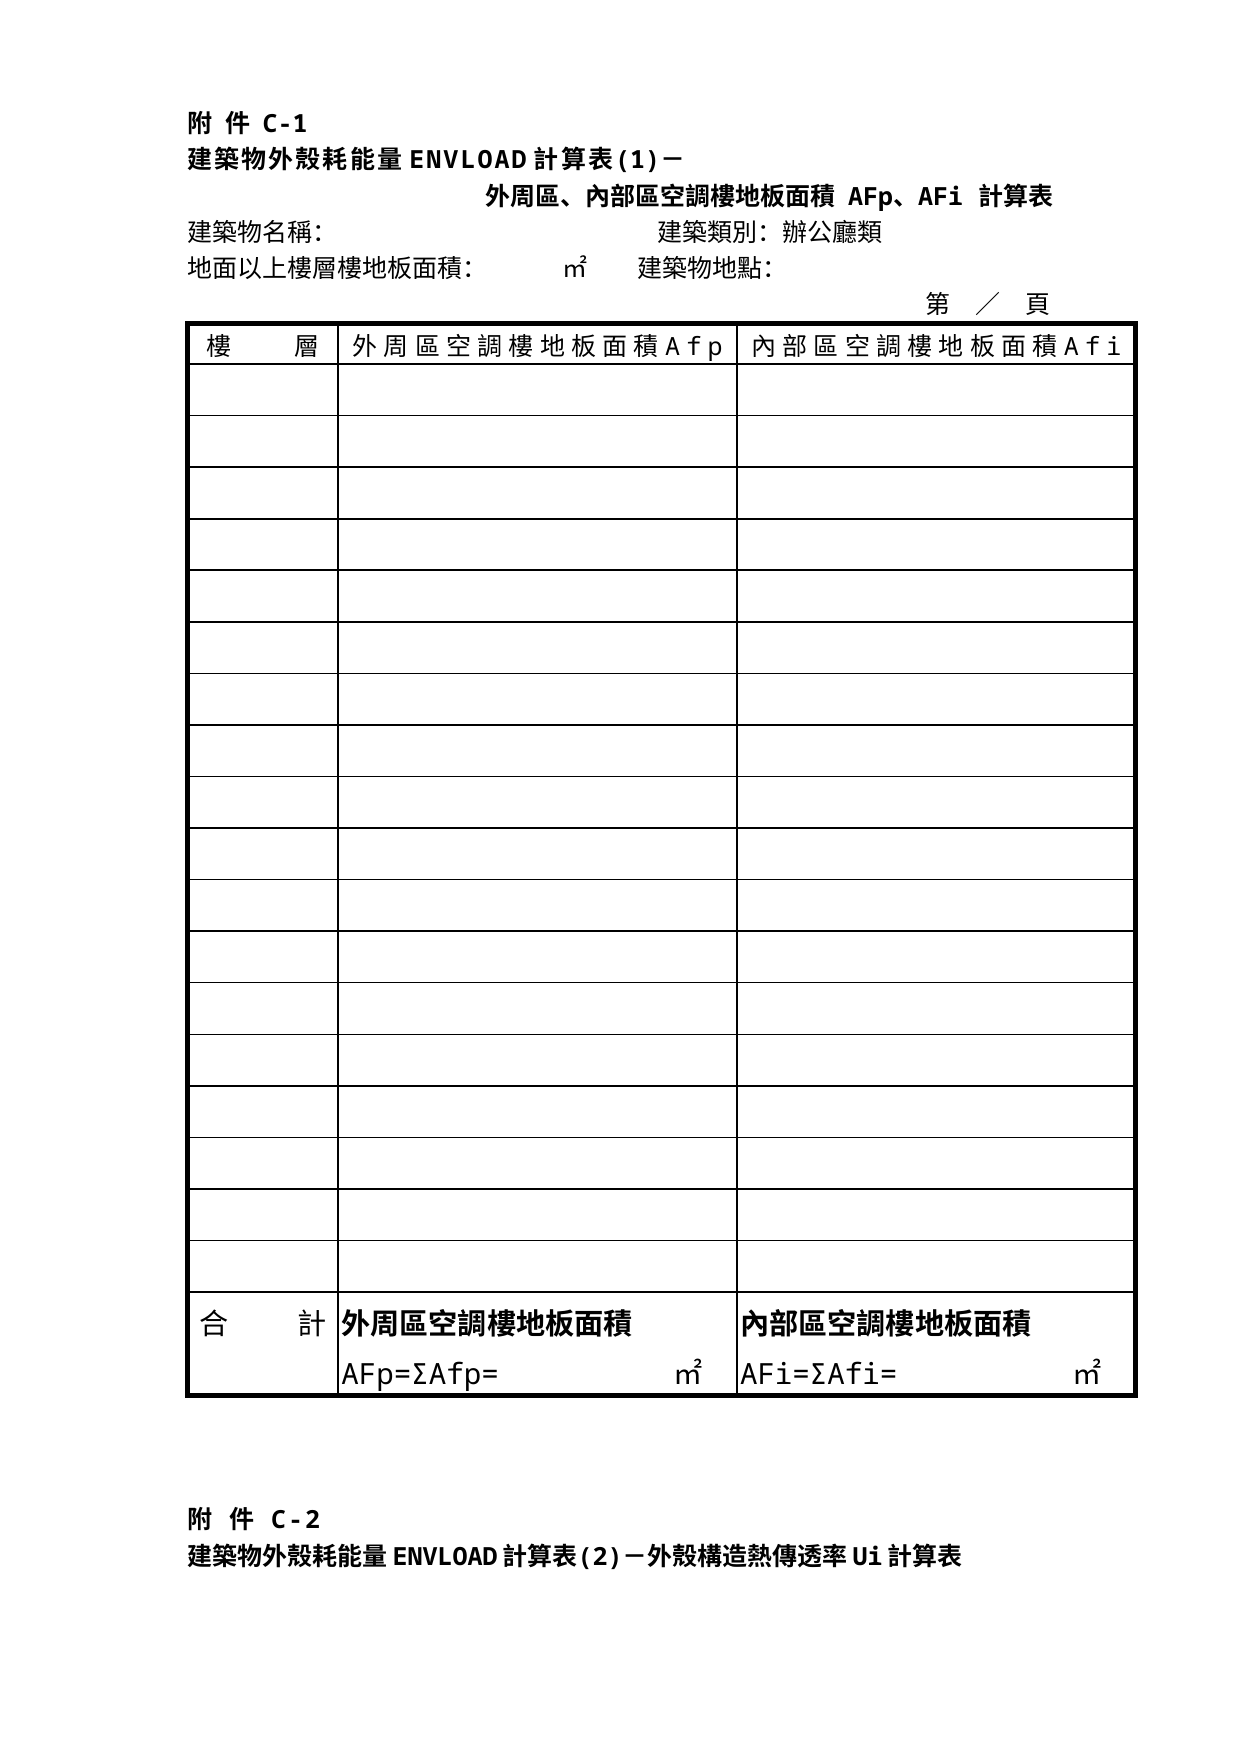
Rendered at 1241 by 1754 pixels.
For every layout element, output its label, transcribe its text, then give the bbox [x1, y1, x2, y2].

table_cell [339, 1087, 736, 1137]
table_cell [339, 416, 736, 466]
table_cell [339, 1241, 736, 1291]
table_cell [339, 468, 736, 518]
table_cell [190, 520, 337, 569]
table_cell [190, 1190, 337, 1240]
table_cell [738, 623, 1133, 672]
table_cell [190, 623, 337, 672]
table_cell [190, 777, 337, 827]
text 地面以上樓層樓地板面積： ㎡ 建築物地點： [187, 248, 1053, 285]
table_cell [738, 674, 1133, 724]
table_cell [339, 777, 736, 827]
table_cell [738, 468, 1133, 518]
table_cell [339, 623, 736, 672]
table_cell [190, 880, 337, 930]
table_cell [190, 932, 337, 982]
table_cell [339, 932, 736, 982]
table_cell [738, 829, 1133, 879]
table_cell [738, 1138, 1133, 1188]
table_cell [738, 983, 1133, 1033]
text 附 件 C-1 [187, 103, 1053, 140]
table_cell 外周區空調樓地板面積 AFp=ΣAfp= ㎡ [339, 1293, 736, 1393]
table_cell [738, 1241, 1133, 1291]
table_header 內部區空調樓地板面積Afi [738, 326, 1133, 363]
table_cell [339, 571, 736, 621]
table_cell [339, 829, 736, 879]
table_cell [190, 1035, 337, 1085]
table_cell [738, 520, 1133, 569]
table_cell [190, 468, 337, 518]
table_cell [738, 365, 1133, 415]
table_cell [190, 1087, 337, 1137]
table_cell [738, 416, 1133, 466]
table_cell [190, 674, 337, 724]
table_cell [738, 571, 1133, 621]
table_cell [339, 983, 736, 1033]
table_cell 內部區空調樓地板面積 AFi=ΣAfi= ㎡ [738, 1293, 1133, 1393]
table_header 外周區空調樓地板面積Afp [339, 326, 736, 363]
table_cell [738, 726, 1133, 776]
table_cell [339, 1138, 736, 1188]
table_cell [738, 932, 1133, 982]
table_cell [190, 983, 337, 1033]
table_header 樓 層 [190, 326, 337, 363]
table_cell [738, 1087, 1133, 1137]
table_cell [190, 416, 337, 466]
table_cell [738, 1190, 1133, 1240]
table_cell [190, 1138, 337, 1188]
text 第 ／ 頁 [187, 285, 1053, 321]
table_cell [339, 520, 736, 569]
table_cell [339, 1190, 736, 1240]
table_cell [190, 1241, 337, 1291]
table_cell [738, 1035, 1133, 1085]
table_cell [339, 880, 736, 930]
table_cell 合 計 [190, 1293, 337, 1393]
text 建築物名稱： 建築類別：辦公廳類 [187, 212, 1053, 248]
table_cell [190, 571, 337, 621]
text 附 件 C-2 [187, 1500, 1053, 1536]
table_cell [339, 1035, 736, 1085]
table_cell [738, 880, 1133, 930]
table_cell [190, 829, 337, 879]
table_cell [339, 365, 736, 415]
text 建築物外殼耗能量ENVLOAD計算表(2)－外殼構造熱傳透率Ui計算表 [187, 1536, 1053, 1572]
table_cell [190, 726, 337, 776]
table_cell [339, 726, 736, 776]
text 建築物外殼耗能量ENVLOAD計算表(1)－ [187, 140, 1053, 176]
table_cell [190, 365, 337, 415]
text 外周區、內部區空調樓地板面積 AFp、AFi 計算表 [187, 176, 1053, 212]
table_cell [738, 777, 1133, 827]
table_cell [339, 674, 736, 724]
